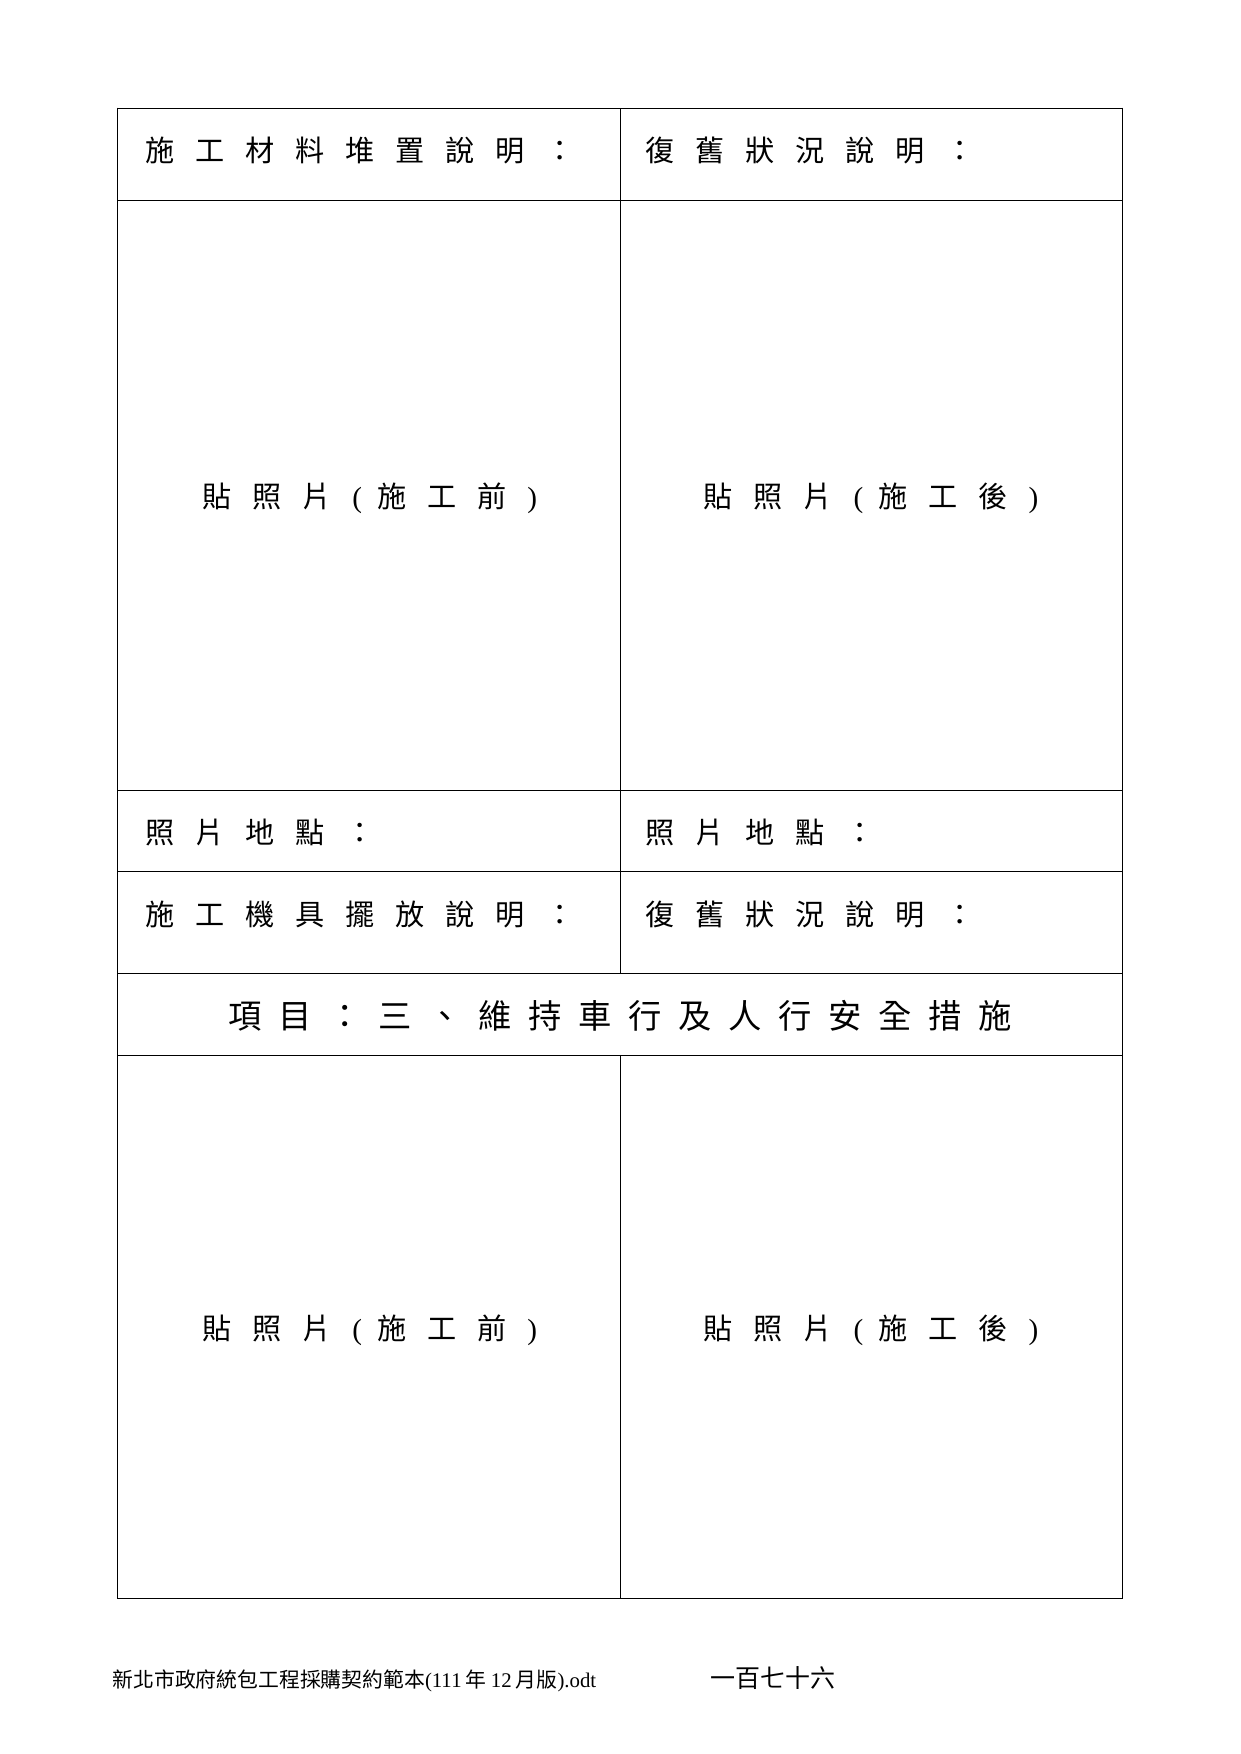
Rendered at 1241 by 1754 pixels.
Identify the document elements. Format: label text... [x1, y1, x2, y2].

table_cell 復舊狀況說明： [621, 872, 1122, 973]
table_cell 照片地點： [621, 791, 1122, 871]
table_cell 貼照片(施工後) [621, 201, 1122, 789]
table_cell 貼照片(施工後) [621, 1056, 1122, 1598]
table_cell 施工材料堆置說明： [118, 109, 620, 199]
table_cell 項目：三、維持車行及人行安全措施 [118, 974, 1122, 1055]
table_cell 照片地點： [118, 791, 620, 871]
table_cell 貼照片(施工前) [118, 1056, 620, 1598]
table_cell 復舊狀況說明： [621, 109, 1122, 199]
table_cell 施工機具擺放說明： [118, 872, 620, 973]
table_cell 貼照片(施工前) [118, 201, 620, 789]
